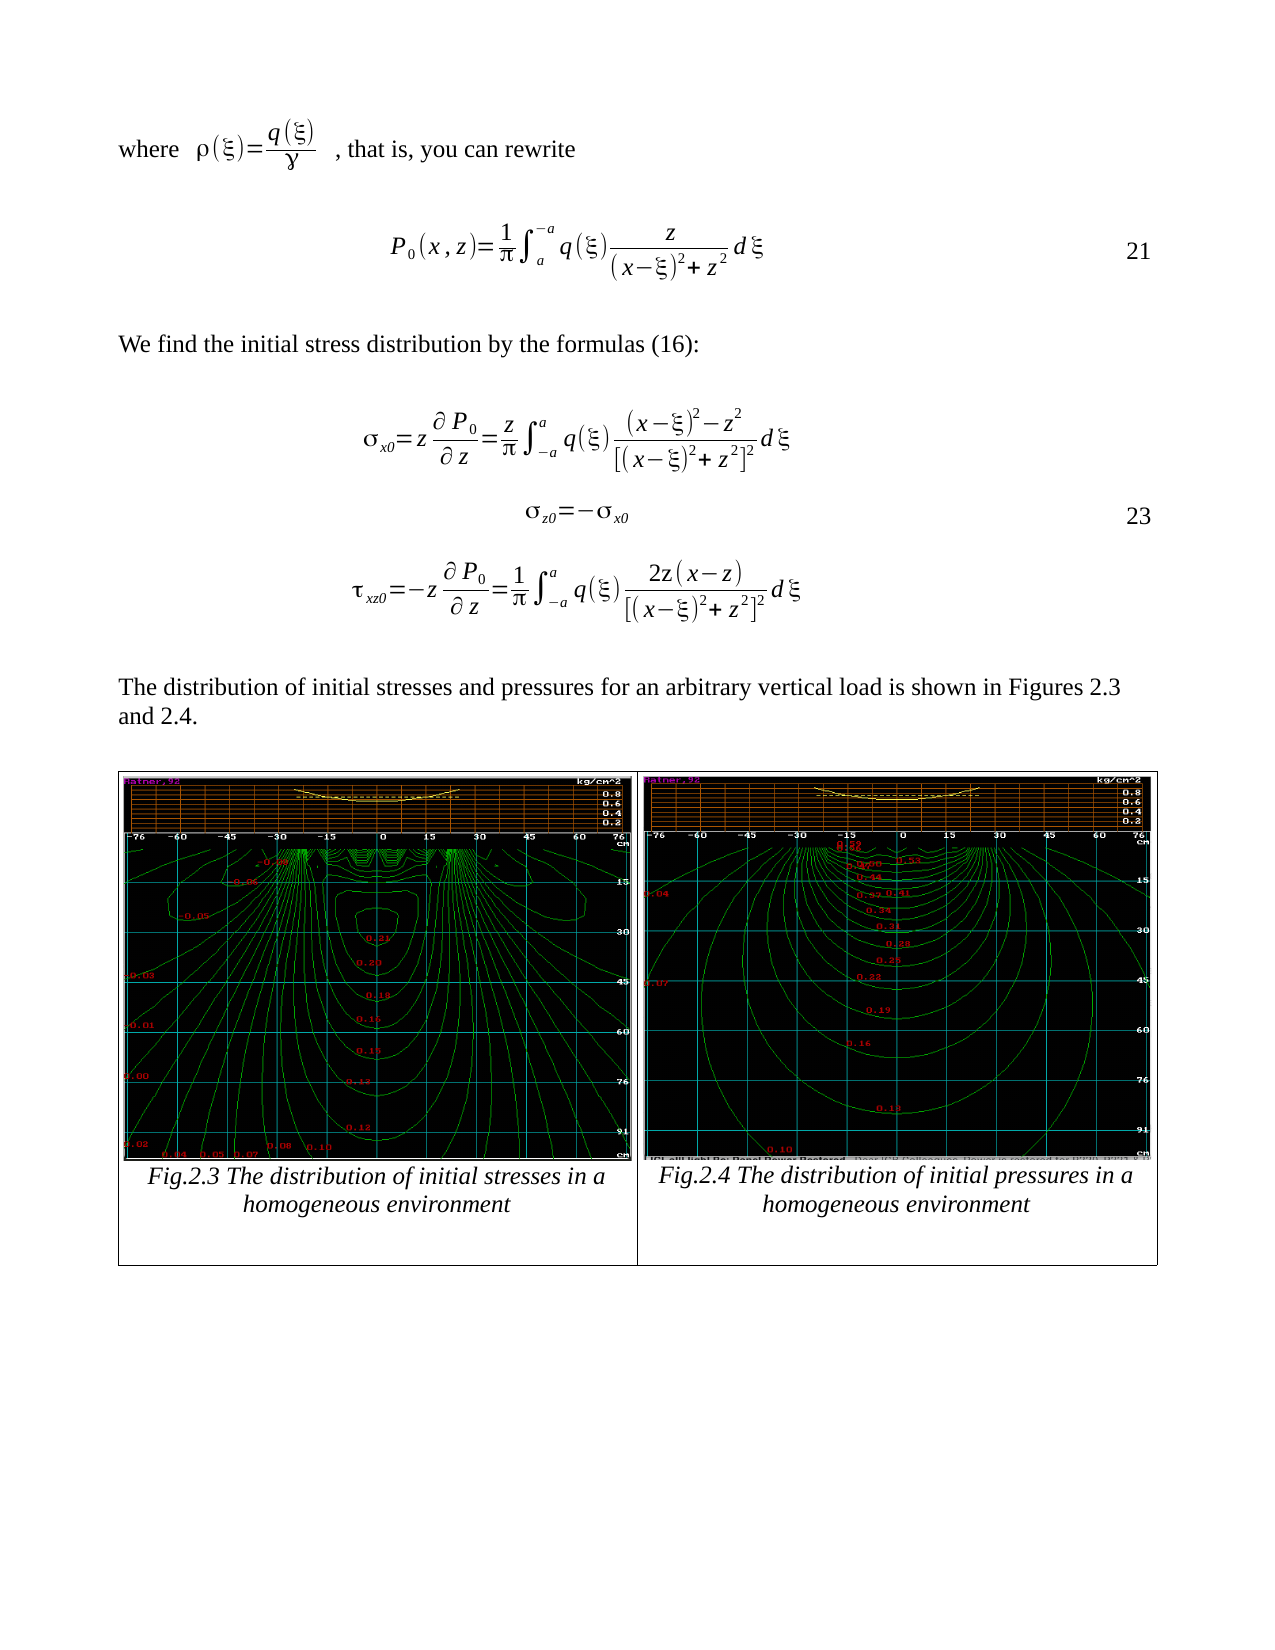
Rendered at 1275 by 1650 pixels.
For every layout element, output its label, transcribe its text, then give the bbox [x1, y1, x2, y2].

table_header 21 [1041, 212, 1157, 301]
table_header [118, 399, 1041, 643]
table_header [119, 772, 637, 1265]
text where, that is, you can rewrite [118, 118, 1157, 171]
table_header [638, 1218, 1157, 1265]
picture [643, 776, 1152, 1160]
table_header [118, 212, 1041, 301]
picture [123, 776, 632, 1161]
table_header [638, 772, 1157, 1217]
text We find the initial stress distribution by the formulas (16): [118, 329, 1157, 358]
text The distribution of initial stresses and pressures for an arbitrary vertical load is shown in Figures 2.3 and 2.4. [118, 672, 1157, 730]
table_header 23 [1041, 399, 1157, 643]
